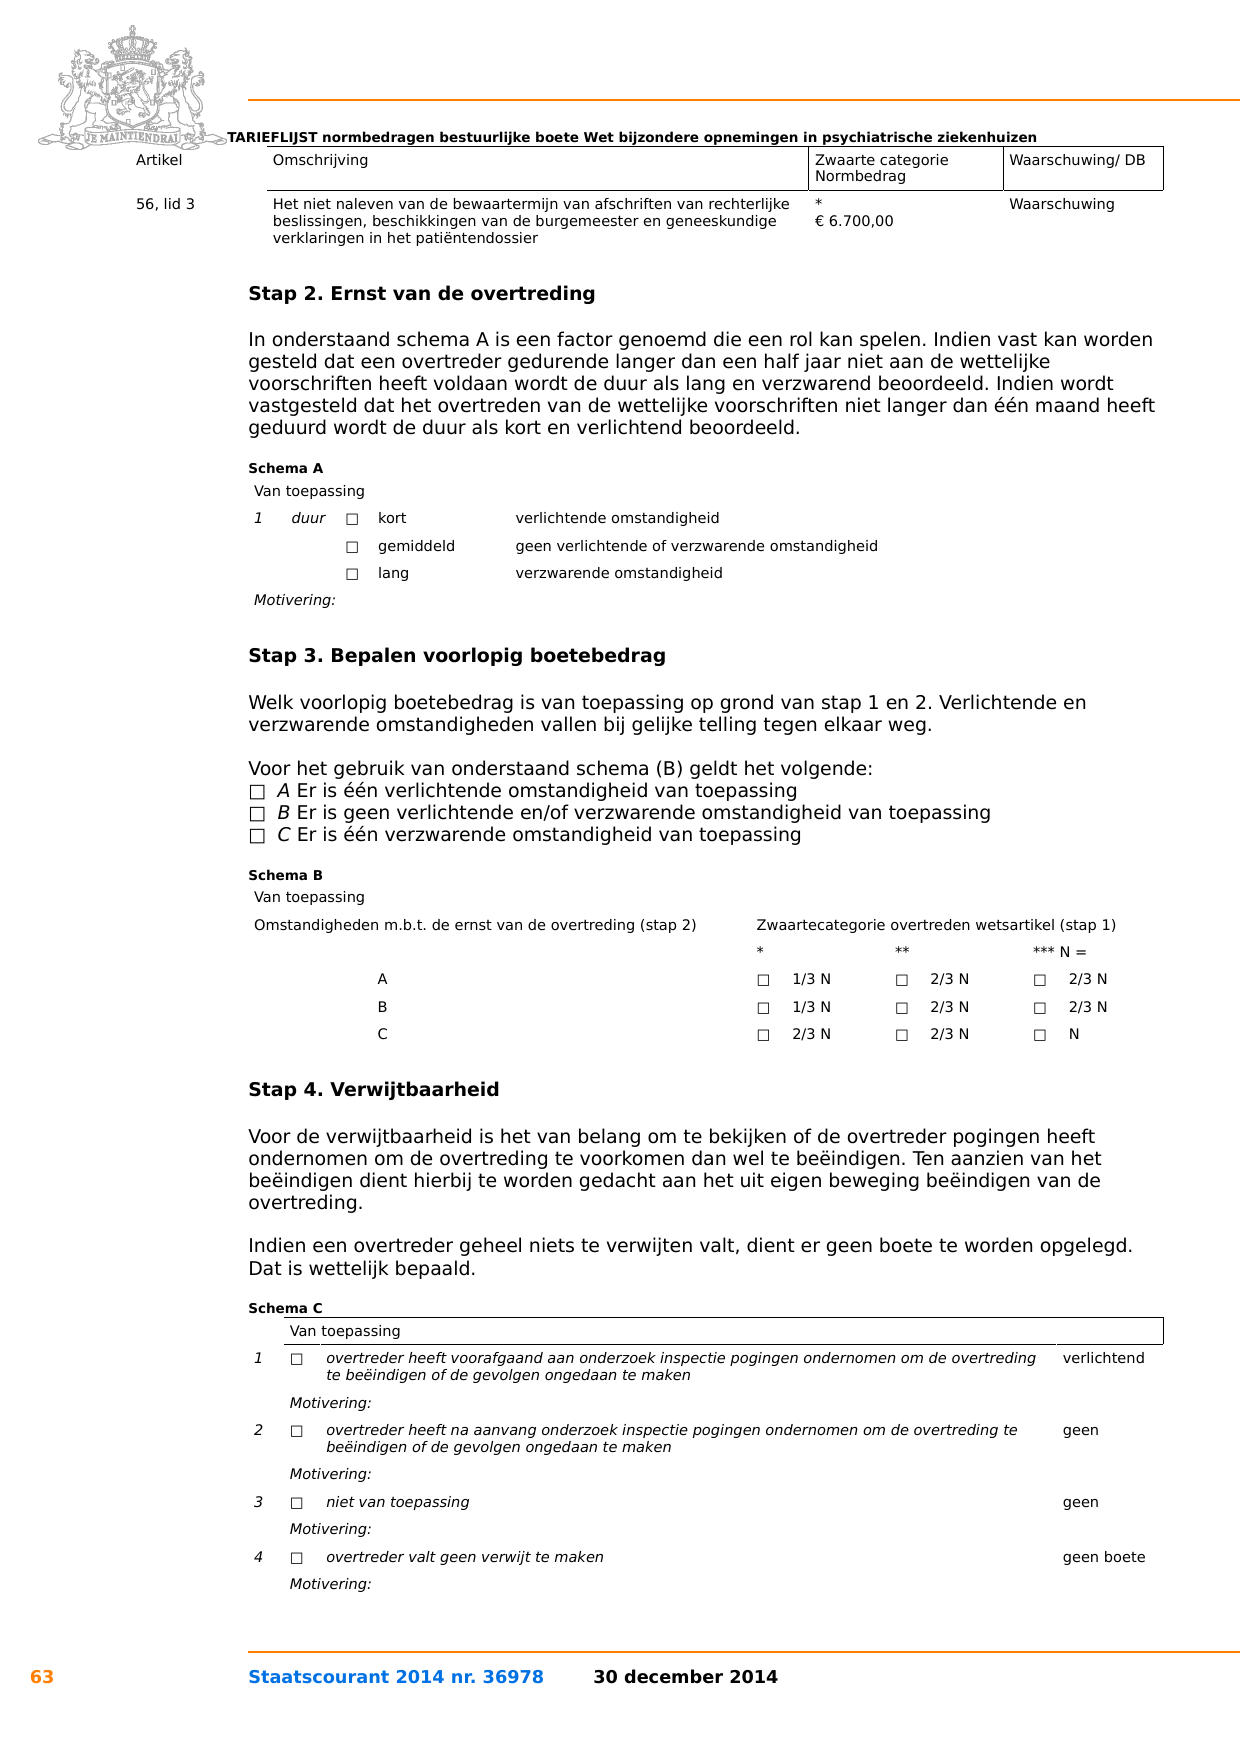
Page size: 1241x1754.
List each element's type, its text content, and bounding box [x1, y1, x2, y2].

table_cell lang [373, 560, 509, 586]
table_cell 3 [249, 1489, 283, 1543]
table_cell geen [1057, 1417, 1163, 1461]
table_cell [249, 1021, 371, 1048]
table_cell Zwaarte categorie Normbedrag [809, 147, 1003, 190]
table_header Schema C [248, 1301, 1163, 1317]
table_cell Van toepassing [249, 884, 1163, 911]
table_cell [249, 966, 371, 993]
table_cell 2/3 N [925, 994, 1027, 1020]
table_cell □ [284, 1345, 320, 1389]
table_cell Motivering: [249, 588, 1163, 614]
table_cell □ [340, 505, 372, 532]
table_cell Waarschuwing/ DB [1004, 147, 1163, 190]
table_cell [249, 1318, 283, 1344]
table_cell geen [1057, 1489, 1163, 1515]
text Indien een overtreder geheel niets te verwijten valt, dient er geen boete te worden opgelegd. Dat is wettelijk bepaald. [248, 1235, 1163, 1279]
table_cell Motivering: [284, 1390, 1163, 1416]
table_cell verzwarende omstandigheid [510, 560, 1163, 586]
table_cell Waarschuwing [1004, 191, 1163, 251]
table_cell 1/3 N [787, 966, 888, 993]
table_cell overtreder heeft na aanvang onderzoek inspectie pogingen ondernomen om de overtreding te beëindigen of de gevolgen ongedaan te maken [321, 1417, 1056, 1461]
table_cell verlichtend [1057, 1345, 1163, 1389]
table_cell 1 [249, 1345, 283, 1416]
subtitle Stap 3. Bepalen voorlopig boetebedrag [248, 645, 1163, 667]
subtitle Stap 2. Ernst van de overtreding [248, 282, 1163, 304]
table_cell overtreder valt geen verwijt te maken [321, 1544, 1056, 1570]
table_cell C [372, 1021, 750, 1048]
text □ A Er is één verlichtende omstandigheid van toepassing [248, 780, 1163, 802]
table_cell B [372, 994, 750, 1020]
table_header TARIEFLIJST normbedragen bestuurlijke boete Wet bijzondere opnemingen in psychiatrische ziekenhuizen [227, 130, 1163, 146]
text Welk voorlopig boetebedrag is van toepassing op grond van stap 1 en 2. Verlichtende en verzwarende omstandigheden vallen bij gelijke telling tegen elkaar weg. [248, 692, 1163, 736]
table_cell verlichtende omstandigheid [510, 505, 1163, 532]
table_cell □ [889, 1021, 924, 1048]
text Voor de verwijtbaarheid is het van belang om te bekijken of de overtreder pogingen heeft ondernomen om de overtreding te voorkomen dan wel te beëindigen. Ten aanzien van het beëindigen dient hierbij te worden gedacht aan het uit eigen beweging beëindigen van de overtreding. [248, 1126, 1163, 1213]
table_cell ** [889, 939, 1027, 965]
table_cell geen boete [1057, 1544, 1163, 1570]
table_cell □ [889, 994, 924, 1020]
table_cell □ [340, 560, 372, 586]
table_cell □ [751, 994, 786, 1020]
table_cell 2/3 N [1063, 966, 1163, 993]
table_cell niet van toepassing [321, 1489, 1056, 1515]
table_cell Motivering: [284, 1571, 1163, 1597]
table_cell geen verlichtende of verzwarende omstandigheid [510, 533, 1163, 559]
table_cell 56, lid 3 [131, 191, 266, 251]
text □ B Er is geen verlichtende en/of verzwarende omstandigheid van toepassing [248, 802, 1163, 824]
table_cell kort [373, 505, 509, 532]
table_cell [249, 994, 371, 1020]
table_cell Van toepassing [249, 478, 1163, 504]
picture [38, 25, 227, 150]
table_cell A [372, 966, 750, 993]
table_cell 1 [249, 505, 285, 586]
table_cell □ [1028, 966, 1062, 993]
table_cell 2/3 N [787, 1021, 888, 1048]
text In onderstaand schema A is een factor genoemd die een rol kan spelen. Indien vast kan worden gesteld dat een overtreder gedurende langer dan een half jaar niet aan de wettelijke voorschriften heeft voldaan wordt de duur als lang en verzwarend beoordeeld. Indien wordt vastgesteld dat het overtreden van de wettelijke voorschriften niet langer dan één maand heeft geduurd wordt de duur als kort en verlichtend beoordeeld. [248, 329, 1163, 439]
table_header Schema B [248, 868, 1163, 883]
table_cell □ [284, 1489, 320, 1515]
table_cell N [1063, 1021, 1163, 1048]
table_cell overtreder heeft voorafgaand aan onderzoek inspectie pogingen ondernomen om de overtreding te beëindigen of de gevolgen ongedaan te maken [321, 1345, 1056, 1389]
table_cell duur [286, 505, 339, 586]
table_cell □ [751, 1021, 786, 1048]
table_cell gemiddeld [373, 533, 509, 559]
table_cell □ [340, 533, 372, 559]
table_cell * [751, 939, 888, 965]
table_cell * € 6.700,00 [809, 191, 1003, 251]
table_cell Artikel [131, 147, 266, 190]
table_cell Het niet naleven van de bewaartermijn van afschriften van rechterlijke beslissingen, beschikkingen van de burgemeester en geneeskundige verklaringen in het patiëntendossier [267, 191, 808, 251]
table_header Schema A [248, 461, 1163, 477]
table_cell *** N = [1028, 939, 1163, 965]
table_cell Motivering: [284, 1462, 1163, 1488]
table_cell Van toepassing [284, 1318, 1163, 1344]
table_cell □ [284, 1544, 320, 1570]
table_cell 2/3 N [925, 966, 1027, 993]
table_cell 4 [249, 1544, 283, 1597]
table_cell □ [889, 966, 924, 993]
table_cell Motivering: [284, 1516, 1163, 1543]
table_cell Omschrijving [267, 147, 808, 190]
table_cell Zwaartecategorie overtreden wetsartikel (stap 1) [751, 912, 1163, 938]
table_cell □ [284, 1417, 320, 1461]
table_cell 2/3 N [1063, 994, 1163, 1020]
subtitle Stap 4. Verwijtbaarheid [248, 1079, 1163, 1101]
table_cell 2/3 N [925, 1021, 1027, 1048]
table_cell 1/3 N [787, 994, 888, 1020]
table_cell 2 [249, 1417, 283, 1488]
table_cell □ [1028, 994, 1062, 1020]
table_cell □ [751, 966, 786, 993]
text Voor het gebruik van onderstaand schema (B) geldt het volgende: [248, 758, 1163, 780]
text □ C Er is één verzwarende omstandigheid van toepassing [248, 824, 1163, 846]
table_cell Omstandigheden m.b.t. de ernst van de overtreding (stap 2) [249, 912, 750, 965]
table_cell □ [1028, 1021, 1062, 1048]
